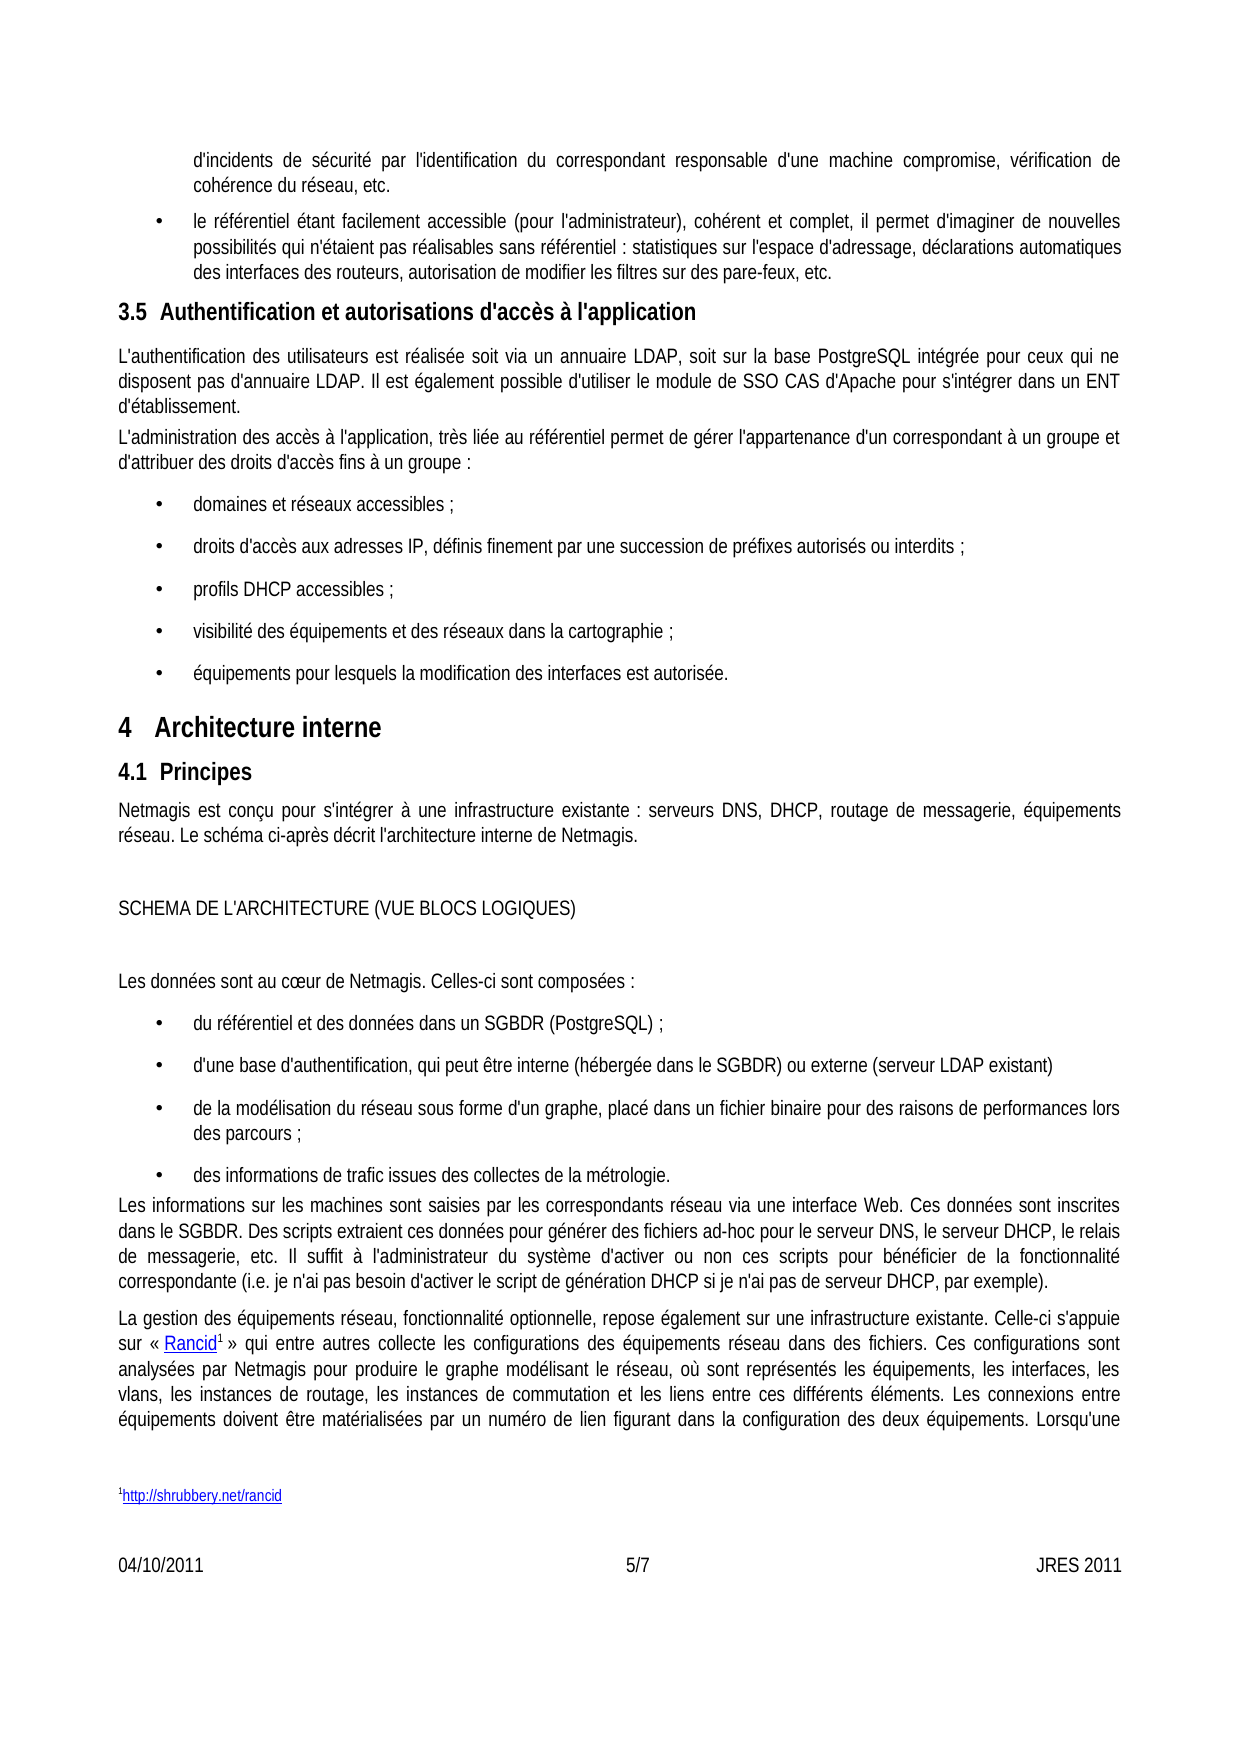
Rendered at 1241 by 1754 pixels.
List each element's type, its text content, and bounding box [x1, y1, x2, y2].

text http://shrubbery.net/rancid [118, 1486, 1122, 1505]
list domaines et réseaux accessibles ; [156, 492, 1122, 516]
list des informations de trafic issues des collectes de la métrologie. [156, 1163, 1122, 1187]
text La gestion des équipements réseau, fonctionnalité optionnelle, repose également sur une infrastructure existante. Celle-ci s'appuie sur « Rancid » qui entre autres collecte les configurations des équipements réseau dans des fichiers. Ces configurations sont analysées par Netmagis pour produire le graphe modélisant le réseau, où sont représentés les équipements, les interfaces, les vlans, les instances de routage, les instances de commutation et les liens entre ces différents éléments. Les connexions entre équipements doivent être matérialisées par un numéro de lien figurant dans la configuration des deux équipements. Lorsqu'une [118, 1306, 1122, 1431]
list d'incidents de sécurité par l'identification du correspondant responsable d'une machine compromise, vérification de cohérence du réseau, etc. [156, 148, 1122, 197]
subtitle Authentification et autorisations d'accès à l'application [118, 296, 1122, 325]
text Les informations sur les machines sont saisies par les correspondants réseau via une interface Web. Ces données sont inscrites dans le SGBDR. Des scripts extraient ces données pour générer des fichiers ad-hoc pour le serveur DNS, le serveur DHCP, le relais de messagerie, etc. Il suffit à l'administrateur du système d'activer ou non ces scripts pour bénéficier de la fonctionnalité correspondante (i.e. je n'ai pas besoin d'activer le script de génération DHCP si je n'ai pas de serveur DHCP, par exemple). [118, 1193, 1122, 1293]
text L'authentification des utilisateurs est réalisée soit via un annuaire LDAP, soit sur la base PostgreSQL intégrée pour ceux qui ne disposent pas d'annuaire LDAP. Il est également possible d'utiliser le module de SSO CAS d'Apache pour s'intégrer dans un ENT d'établissement. [118, 343, 1122, 418]
list visibilité des équipements et des réseaux dans la cartographie ; [156, 619, 1122, 643]
subtitle Architecture interne [118, 710, 1122, 744]
list d'une base d'authentification, qui peut être interne (hébergée dans le SGBDR) ou externe (serveur LDAP existant) [156, 1053, 1122, 1077]
subtitle Principes [118, 756, 1122, 785]
list profils DHCP accessibles ; [156, 577, 1122, 601]
list de la modélisation du réseau sous forme d'un graphe, placé dans un fichier binaire pour des raisons de performances lors des parcours ; [156, 1095, 1122, 1145]
text SCHEMA DE L'ARCHITECTURE (VUE BLOCS LOGIQUES) [118, 896, 1122, 920]
list équipements pour lesquels la modification des interfaces est autorisée. [156, 661, 1122, 685]
text Netmagis est conçu pour s'intégrer à une infrastructure existante : serveurs DNS, DHCP, routage de messagerie, équipements réseau. Le schéma ci-après décrit l'architecture interne de Netmagis. [118, 798, 1122, 847]
list du référentiel et des données dans un SGBDR (PostgreSQL) ; [156, 1011, 1122, 1035]
text Les données sont au cœur de Netmagis. Celles-ci sont composées : [118, 968, 1122, 992]
text L'administration des accès à l'application, très liée au référentiel permet de gérer l'appartenance d'un correspondant à un groupe et d'attribuer des droits d'accès fins à un groupe : [118, 424, 1122, 474]
list droits d'accès aux adresses IP, définis finement par une succession de préfixes autorisés ou interdits ; [156, 534, 1122, 558]
list le référentiel étant facilement accessible (pour l'administrateur), cohérent et complet, il permet d'imaginer de nouvelles possibilités qui n'étaient pas réalisables sans référentiel : statistiques sur l'espace d'adressage, déclarations automatiques des interfaces des routeurs, autorisation de modifier les filtres sur des pare-feux, etc. [156, 209, 1122, 284]
